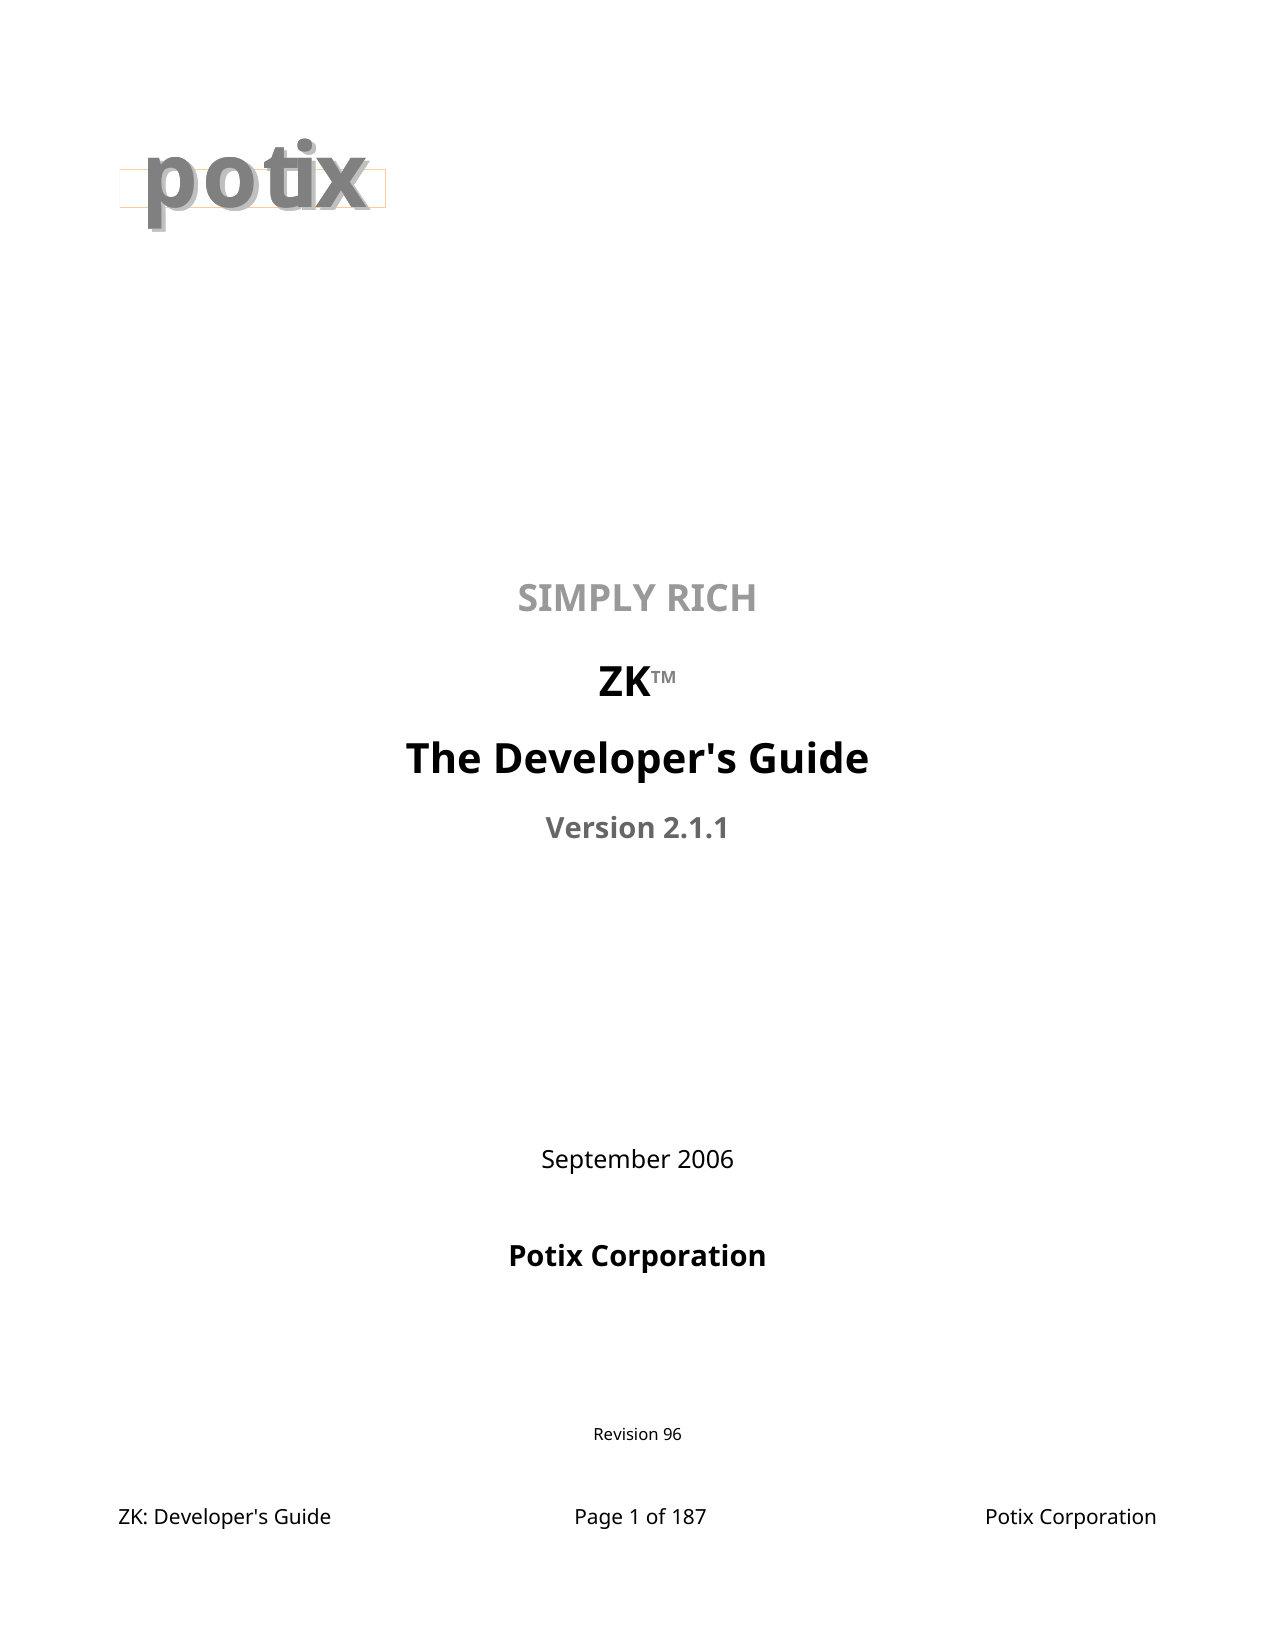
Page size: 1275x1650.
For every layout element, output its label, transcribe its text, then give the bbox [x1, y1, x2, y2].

text September 2006 [118, 1142, 1157, 1176]
text The Developer's Guide [118, 729, 1157, 786]
text Revision 96 [118, 1422, 1157, 1445]
text Version 2.1.1 [118, 807, 1157, 847]
text ZKTM [118, 652, 1157, 708]
text Potix Corporation [118, 1235, 1157, 1275]
text SIMPLY RICH [118, 571, 1157, 622]
